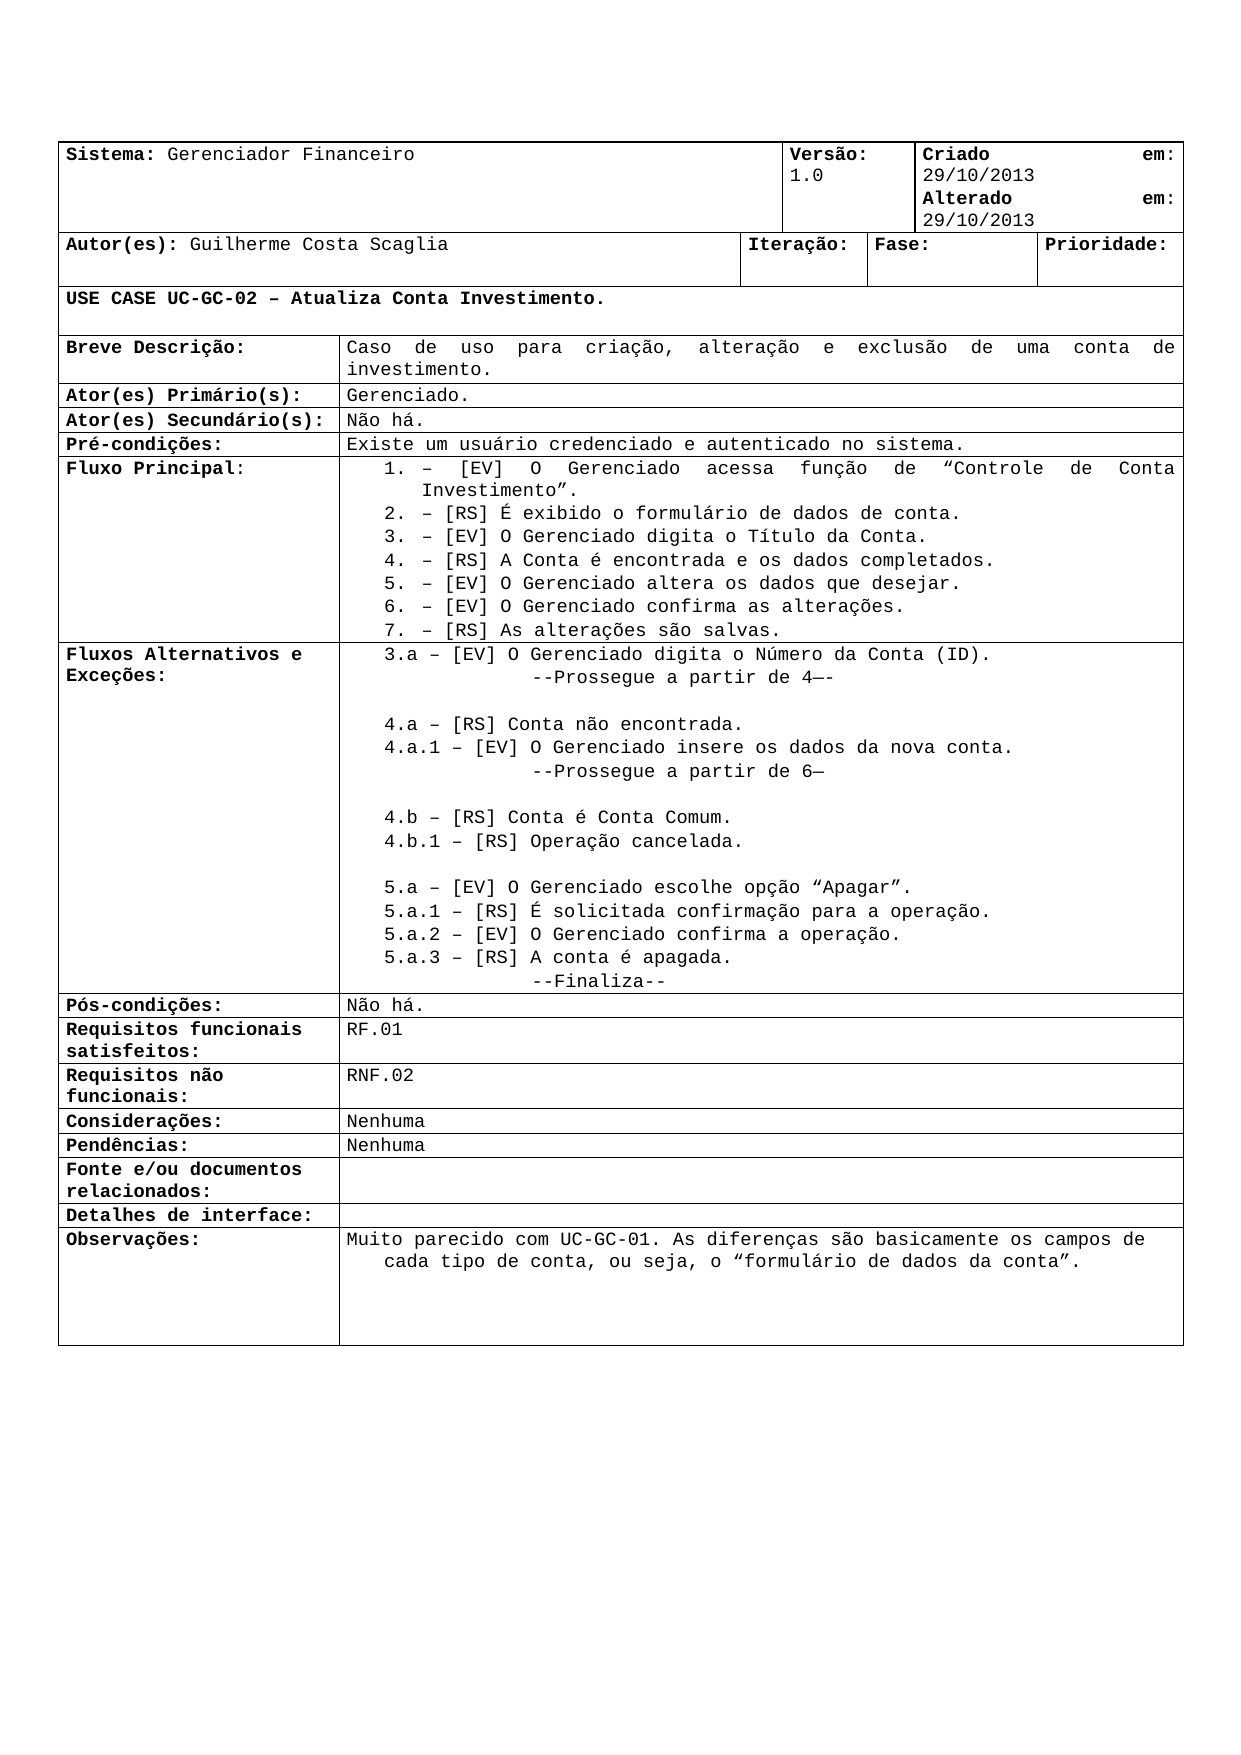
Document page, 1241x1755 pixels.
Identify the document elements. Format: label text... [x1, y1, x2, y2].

table_cell RF.01 [340, 1018, 1183, 1063]
table_cell Prioridade: [1038, 233, 1183, 286]
table_cell Caso de uso para criação, alteração e exclusão de uma conta de investimento. [340, 336, 1183, 383]
table_cell [340, 1158, 1183, 1203]
table_header Criado em: 29/10/2013 Alterado em: 29/10/2013 [916, 143, 1183, 232]
table_header Sistema: Gerenciador Financeiro [59, 143, 782, 232]
table_cell Observações: [59, 1228, 339, 1345]
table_cell Nenhuma [340, 1109, 1183, 1133]
table_cell Breve Descrição: [59, 336, 339, 383]
table_cell Muito parecido com UC-GC-01. As diferenças são basicamente os campos de cada tipo de conta, ou seja, o “formulário de dados da conta”. [340, 1228, 1183, 1345]
table_cell Pré-condições: [59, 433, 339, 456]
table_cell Fase: [868, 233, 1037, 286]
table_cell Ator(es) Primário(s): [59, 384, 339, 407]
table_cell Requisitos funcionais satisfeitos: [59, 1018, 339, 1063]
table_cell Pendências: [59, 1134, 339, 1157]
table_cell RNF.02 [340, 1064, 1183, 1108]
table_cell Fluxo Principal: [59, 457, 339, 642]
table_cell Requisitos não funcionais: [59, 1064, 339, 1108]
table_cell Existe um usuário credenciado e autenticado no sistema. [340, 433, 1183, 456]
table_cell USE CASE UC-GC-02 – Atualiza Conta Investimento. [59, 287, 1183, 335]
table_cell Gerenciado. [340, 384, 1183, 407]
table_cell Autor(es): Guilherme Costa Scaglia [59, 233, 740, 286]
table_header Versão: 1.0 [783, 143, 914, 232]
table_cell 3.a – [EV] O Gerenciado digita o Número da Conta (ID). --Prossegue a partir de 4—- 4.a – [RS] Conta não encontrada. 4.a.1 – [EV] O Gerenciado insere os dados da nova conta. --Prossegue a partir de 6— 4.b – [RS] Conta é Conta Comum. 4.b.1 – [RS] Operação cancelada. 5.a – [EV] O Gerenciado escolhe opção “Apagar”. 5.a.1 – [RS] É solicitada confirmação para a operação. 5.a.2 – [EV] O Gerenciado confirma a operação. 5.a.3 – [RS] A conta é apagada. --Finaliza-- [340, 643, 1183, 993]
table_cell Não há. [340, 994, 1183, 1017]
table_cell Fonte e/ou documentos relacionados: [59, 1158, 339, 1203]
table_cell Ator(es) Secundário(s): [59, 408, 339, 432]
table_cell Iteração: [741, 233, 867, 286]
table_cell Considerações: [59, 1109, 339, 1133]
table_cell [340, 1204, 1183, 1227]
table_cell Não há. [340, 408, 1183, 432]
table_cell – [EV] O Gerenciado acessa função de “Controle de Conta Investimento”. – [RS] É exibido o formulário de dados de conta. – [EV] O Gerenciado digita o Título da Conta. – [RS] A Conta é encontrada e os dados completados. – [EV] O Gerenciado altera os dados que desejar. – [EV] O Gerenciado confirma as alterações. – [RS] As alterações são salvas. [340, 457, 1183, 642]
table_cell Pós-condições: [59, 994, 339, 1017]
table_cell Detalhes de interface: [59, 1204, 339, 1227]
table_cell Nenhuma [340, 1134, 1183, 1157]
table_cell Fluxos Alternativos e Exceções: [59, 643, 339, 993]
